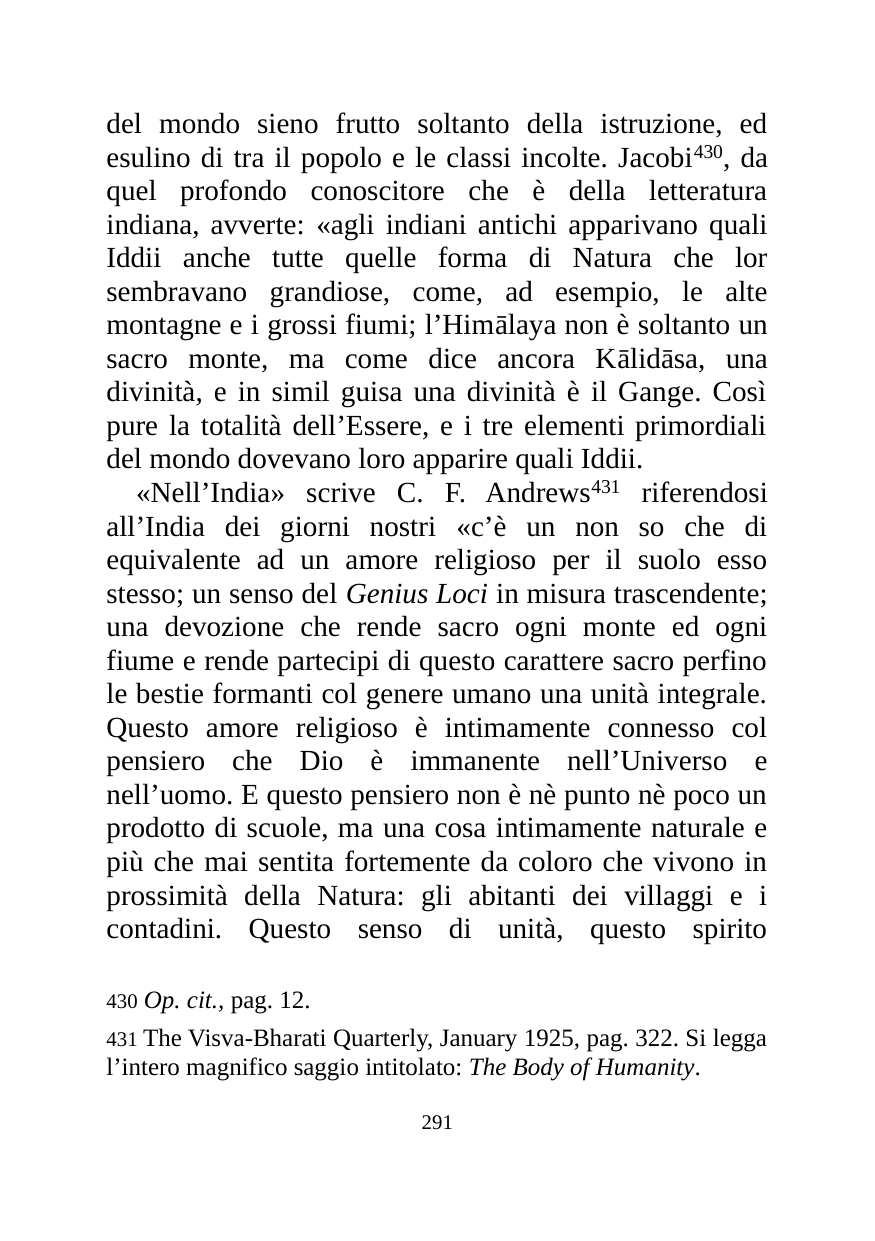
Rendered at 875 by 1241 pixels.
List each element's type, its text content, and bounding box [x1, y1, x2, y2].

text «Nell’India» scrive C. F. Andrews riferendosi all’India dei giorni nostri «c’è un non so che di equivalente ad un amore religioso per il suolo esso stesso; un senso del Genius Loci in misura trascendente; una devozione che rende sacro ogni monte ed ogni fiume e rende partecipi di questo carattere sacro perfino le bestie formanti col genere umano una unità integrale. Questo amore religioso è intimamente connesso col pensiero che Dio è immanente nell’Universo e nell’uomo. E questo pensiero non è nè punto nè poco un prodotto di scuole, ma una cosa intimamente naturale e più che mai sentita fortemente da coloro che vivono in prossimità della Natura: gli abitanti dei villaggi e i contadini. Questo senso di unità, questo spirito [106, 475, 768, 945]
text Op. cit., pag. 12. [106, 985, 768, 1014]
text del mondo sieno frutto soltanto della istruzione, ed esulino di tra il popolo e le classi incolte. Jacobi, da quel profondo conoscitore che è della letteratura indiana, avverte: «agli indiani antichi apparivano quali Iddii anche tutte quelle forma di Natura che lor sembravano grandiose, come, ad esempio, le alte montagne e i grossi fiumi; l’Himālaya non è soltanto un sacro monte, ma come dice ancora Kālidāsa, una divinità, e in simil guisa una divinità è il Gange. Così pure la totalità dell’Essere, e i tre elementi primordiali del mondo dovevano loro apparire quali Iddii. [106, 106, 768, 475]
text The Visva-Bharati Quarterly, January 1925, pag. 322. Si legga l’intero magnifico saggio intitolato: The Body of Humanity. [106, 1023, 768, 1080]
